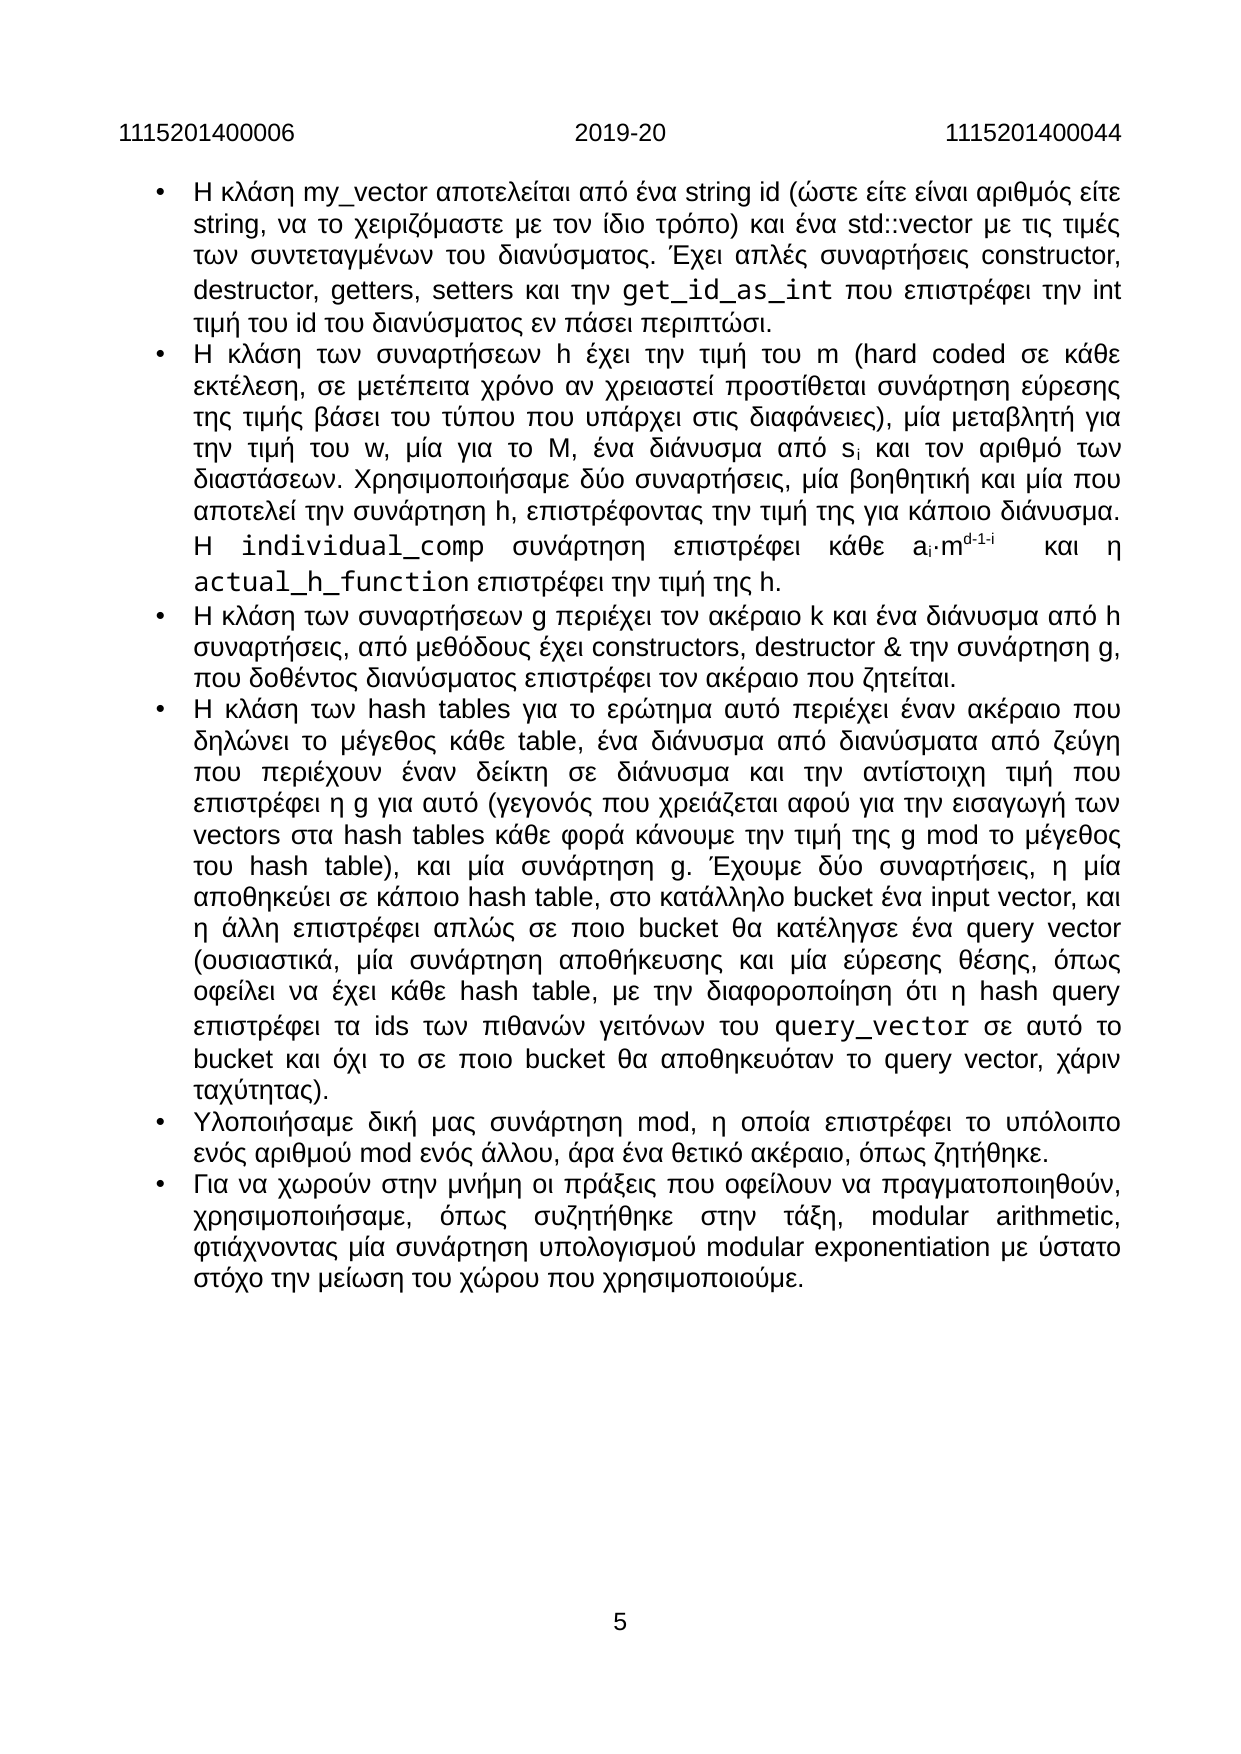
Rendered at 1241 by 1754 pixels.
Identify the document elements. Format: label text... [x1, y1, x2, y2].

list Η κλάση των συναρτήσεων g περιέχει τον ακέραιο k και ένα διάνυσμα από h συναρτήσεις, από μεθόδους έχει constructors, destructor & την συνάρτηση g, που δοθέντος διανύσματος επιστρέφει τον ακέραιο που ζητείται. [156, 600, 1122, 693]
list Η κλάση my_vector αποτελείται από ένα string id (ώστε είτε είναι αριθμός είτε string, να το χειριζόμαστε με τον ίδιο τρόπο) και ένα std::vector με τις τιμές των συντεταγμένων του διανύσματος. Έχει απλές συναρτήσεις constructor, destructor, getters, setters και την get_id_as_int που επιστρέφει την int τιμή του id του διανύσματος εν πάσει περιπτώσι. [156, 176, 1122, 338]
list Η κλάση των hash tables για το ερώτημα αυτό περιέχει έναν ακέραιο που δηλώνει το μέγεθος κάθε table, ένα διάνυσμα από διανύσματα από ζεύγη που περιέχουν έναν δείκτη σε διάνυσμα και την αντίστοιχη τιμή που επιστρέφει η g για αυτό (γεγονός που χρειάζεται αφού για την εισαγωγή των vectors στα hash tables κάθε φορά κάνουμε την τιμή της g mod το μέγεθος του hash table), και μία συνάρτηση g. Έχουμε δύο συναρτήσεις, η μία αποθηκεύει σε κάποιο hash table, στο κατάλληλο bucket ένα input vector, και η άλλη επιστρέφει απλώς σε ποιο bucket θα κατέληγσε ένα query vector (ουσιαστικά, μία συνάρτηση αποθήκευσης και μία εύρεσης θέσης, όπως οφείλει να έχει κάθε hash table, με την διαφοροποίηση ότι η hash query επιστρέφει τα ids των πιθανών γειτόνων του query_vector σε αυτό το bucket και όχι το σε ποιο bucket θα αποθηκευόταν το query vector, χάριν ταχύτητας). [156, 693, 1122, 1106]
list Για να χωρούν στην μνήμη οι πράξεις που οφείλουν να πραγματοποιηθούν, χρησιμοποιήσαμε, όπως συζητήθηκε στην τάξη, modular arithmetic, φτιάχνοντας μία συνάρτηση υπολογισμού modular exponentiation με ύστατο στόχο την μείωση του χώρου που χρησιμοποιούμε. [156, 1168, 1122, 1293]
list Υλοποιήσαμε δική μας συνάρτηση mod, η οποία επιστρέφει το υπόλοιπο ενός αριθμού mod ενός άλλου, άρα ένα θετικό ακέραιο, όπως ζητήθηκε. [156, 1106, 1122, 1168]
list Η κλάση των συναρτήσεων h έχει την τιμή του m (hard coded σε κάθε εκτέλεση, σε μετέπειτα χρόνο αν χρειαστεί προστίθεται συνάρτηση εύρεσης της τιμής βάσει του τύπου που υπάρχει στις διαφάνειες), μία μεταβλητή για την τιμή του w, μία για το M, ένα διάνυσμα από si και τον αριθμό των διαστάσεων. Χρησιμοποιήσαμε δύο συναρτήσεις, μία βοηθητική και μία που αποτελεί την συνάρτηση h, επιστρέφοντας την τιμή της για κάποιο διάνυσμα. Η individual_comp συνάρτηση επιστρέφει κάθε ai·md-1-i και η actual_h_function επιστρέφει την τιμή της h. [156, 338, 1122, 600]
